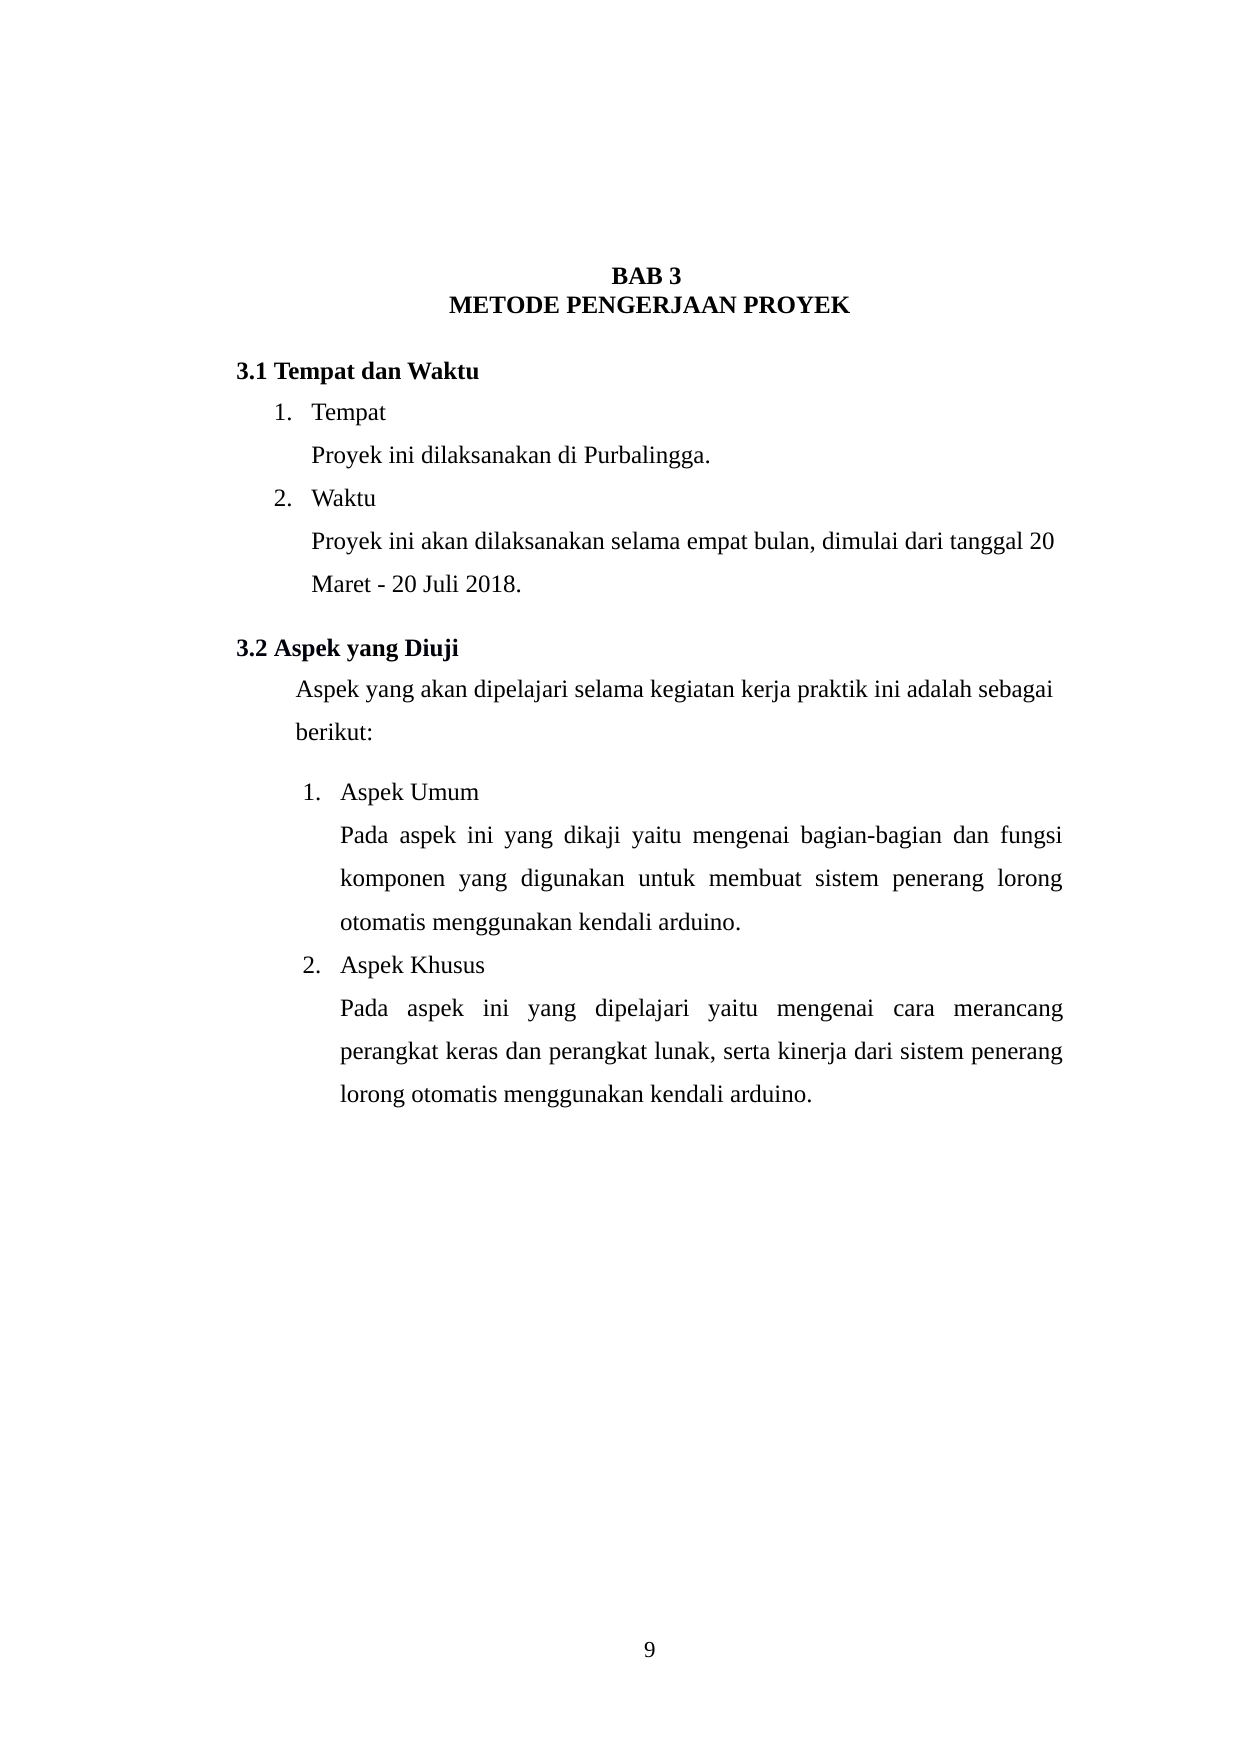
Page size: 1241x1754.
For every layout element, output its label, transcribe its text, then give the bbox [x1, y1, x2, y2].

text Aspek yang akan dipelajari selama kegiatan kerja praktik ini adalah sebagai berikut: [295, 674, 1063, 746]
list Aspek Umum [302, 777, 1063, 806]
subtitle Tempat dan Waktu [236, 356, 1063, 384]
list Waktu [274, 483, 1063, 512]
list Pada aspek ini yang dipelajari yaitu mengenai cara merancang perangkat keras dan perangkat lunak, serta kinerja dari sistem penerang lorong otomatis menggunakan kendali arduino. [340, 993, 1063, 1108]
subtitle Aspek yang Diuji [236, 633, 1063, 662]
list Proyek ini akan dilaksanakan selama empat bulan, dimulai dari tanggal 20 Maret - 20 Juli 2018. [274, 526, 1063, 598]
list Pada aspek ini yang dikaji yaitu mengenai bagian-bagian dan fungsi komponen yang digunakan untuk membuat sistem penerang lorong otomatis menggunakan kendali arduino. [340, 820, 1063, 935]
list Proyek ini dilaksanakan di Purbalingga. [311, 440, 1063, 469]
list Tempat [274, 397, 1063, 426]
subtitle METODE PENGERJAAN PROYEK [236, 261, 1063, 318]
list Aspek Khusus [302, 950, 1063, 978]
